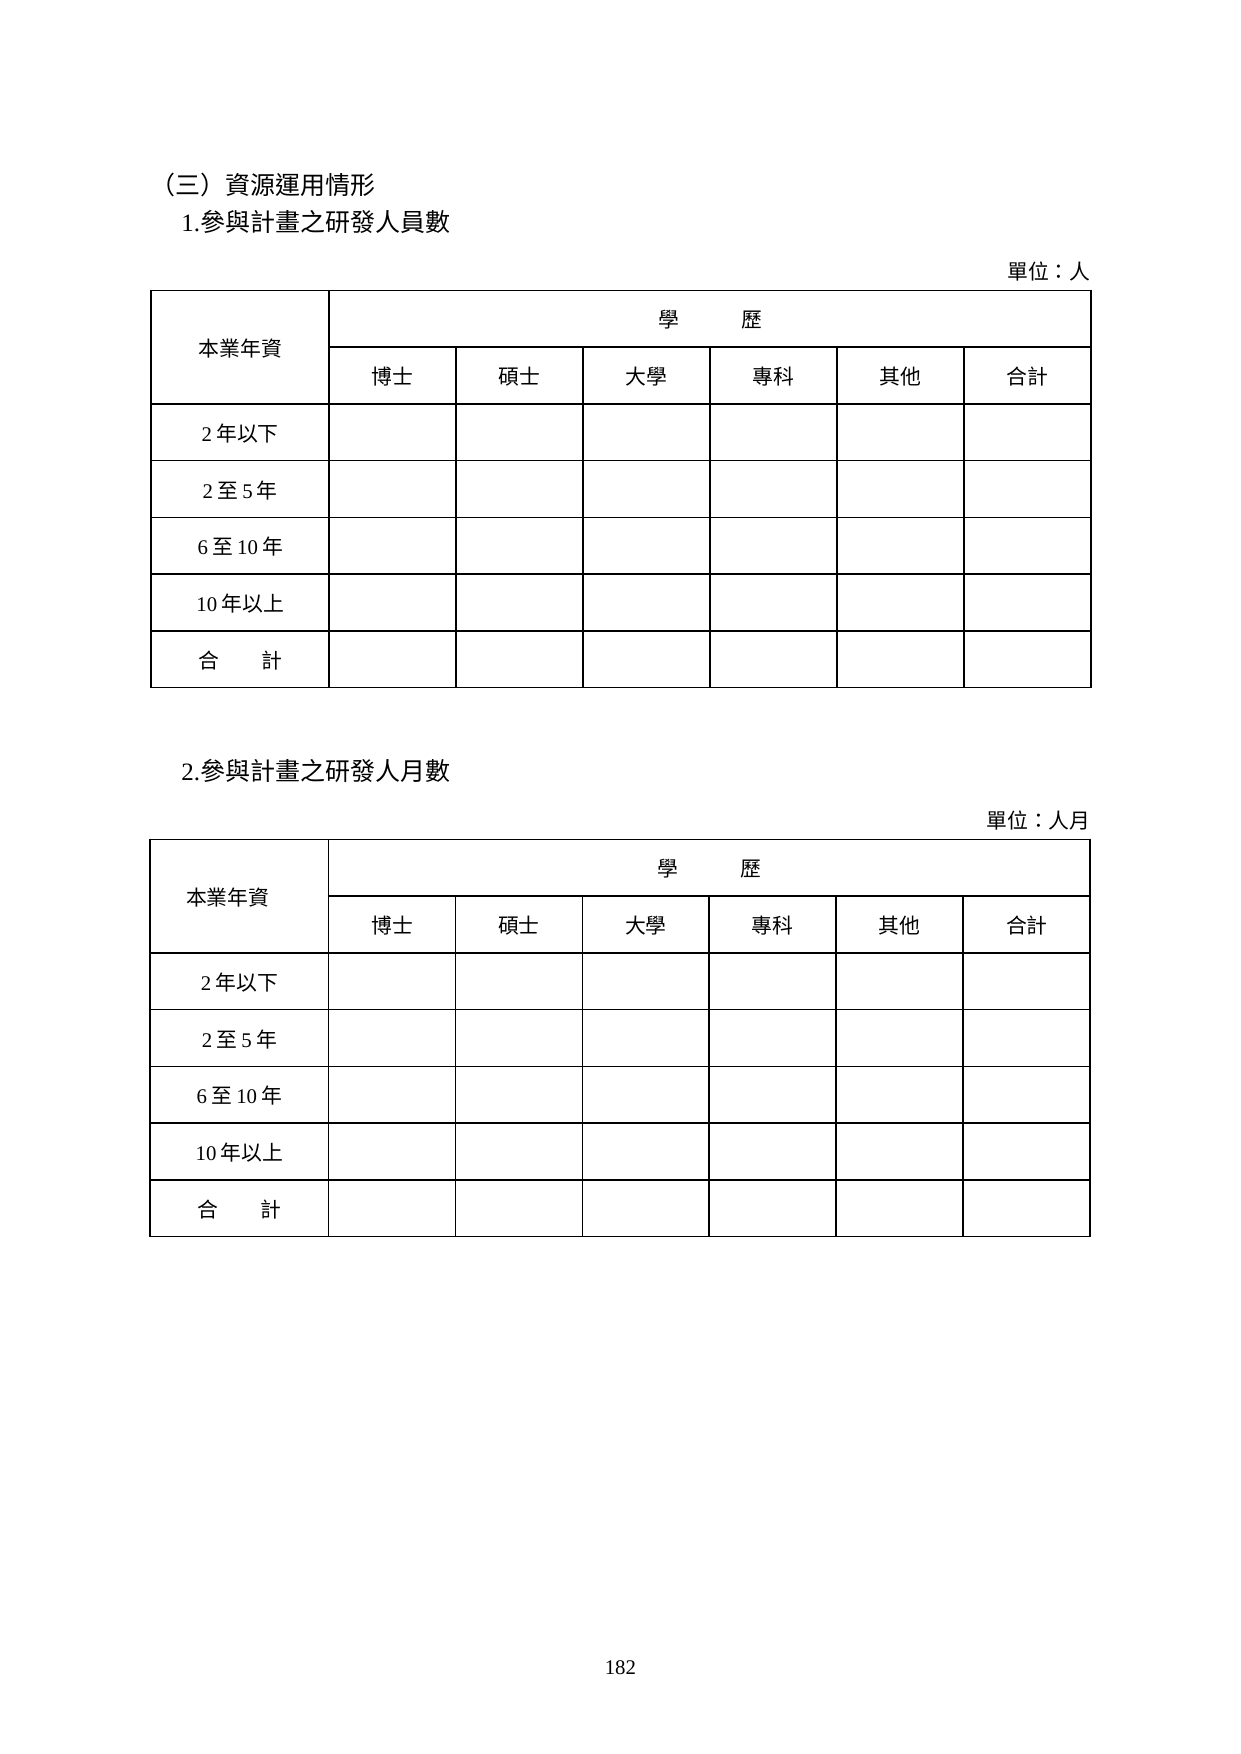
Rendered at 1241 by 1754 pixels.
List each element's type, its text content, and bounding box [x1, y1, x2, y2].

text 2.參與計畫之研發人月數 [150, 751, 1090, 788]
table_cell [456, 1067, 582, 1122]
table_cell [837, 1181, 962, 1236]
table_cell [710, 1067, 835, 1122]
table_cell [584, 575, 709, 630]
table_cell 10年以上 [152, 575, 328, 630]
table_cell [329, 1067, 455, 1122]
table_cell [330, 518, 455, 573]
table_cell [711, 575, 836, 630]
table_cell [329, 1181, 455, 1236]
table_cell [584, 405, 709, 460]
table_cell [583, 954, 708, 1009]
table_cell 2年以下 [152, 405, 328, 460]
text 單位：人 [209, 252, 1090, 289]
table_header 學 歷 [329, 840, 1089, 895]
table_cell [838, 518, 963, 573]
table_cell [584, 461, 709, 517]
table_cell [457, 405, 582, 460]
table_cell [710, 1181, 835, 1236]
table_cell 其他 [837, 897, 962, 952]
table_cell [711, 405, 836, 460]
table_cell [711, 632, 836, 687]
table_cell [837, 1010, 962, 1066]
table_cell [710, 1010, 835, 1066]
table_cell 6至10年 [152, 518, 328, 573]
table_cell [838, 632, 963, 687]
table_cell [837, 954, 962, 1009]
table_cell 10年以上 [151, 1124, 328, 1179]
text 單位：人月 [209, 801, 1090, 838]
table_cell [456, 954, 582, 1009]
table_cell 合計 [964, 897, 1089, 952]
table_cell 專科 [711, 348, 836, 403]
table_header 本業年資 [151, 840, 328, 952]
table_cell 博士 [329, 897, 455, 952]
table_cell [838, 405, 963, 460]
table_cell [964, 1124, 1089, 1179]
table_cell [711, 518, 836, 573]
table_cell [457, 518, 582, 573]
table_cell 博士 [330, 348, 455, 403]
text （三）資源運用情形 [150, 164, 1090, 202]
table_header 本業年資 [152, 291, 328, 403]
table_cell 合計 [965, 348, 1090, 403]
table_cell [837, 1067, 962, 1122]
table_cell [583, 1124, 708, 1179]
table_cell 2至5年 [152, 461, 328, 517]
table_cell [710, 954, 835, 1009]
table_cell [965, 461, 1090, 517]
table_cell 專科 [710, 897, 835, 952]
table_cell 碩士 [456, 897, 582, 952]
table_cell [964, 1067, 1089, 1122]
text 1.參與計畫之研發人員數 [150, 202, 1090, 239]
table_cell [965, 575, 1090, 630]
table_cell [456, 1124, 582, 1179]
table_cell [583, 1067, 708, 1122]
table_cell [329, 954, 455, 1009]
table_cell [330, 575, 455, 630]
table_cell 2年以下 [151, 954, 328, 1009]
table_cell 其他 [838, 348, 963, 403]
table_cell [330, 632, 455, 687]
table_cell [965, 518, 1090, 573]
table_cell [583, 1010, 708, 1066]
table_cell [964, 954, 1089, 1009]
table_cell 合 計 [151, 1181, 328, 1236]
table_cell [456, 1010, 582, 1066]
table_cell [457, 461, 582, 517]
table_cell [964, 1010, 1089, 1066]
table_cell [711, 461, 836, 517]
table_cell [456, 1181, 582, 1236]
table_header 學 歷 [330, 291, 1090, 346]
table_cell 大學 [584, 348, 709, 403]
table_cell [965, 405, 1090, 460]
table_cell [584, 632, 709, 687]
table_cell [457, 575, 582, 630]
table_cell [330, 461, 455, 517]
table_cell [329, 1124, 455, 1179]
table_cell [583, 1181, 708, 1236]
table_cell [710, 1124, 835, 1179]
table_cell [584, 518, 709, 573]
table_cell 2至5年 [151, 1010, 328, 1066]
table_cell [837, 1124, 962, 1179]
table_cell [838, 461, 963, 517]
table_cell 碩士 [457, 348, 582, 403]
table_cell [330, 405, 455, 460]
table_cell 合 計 [152, 632, 328, 687]
table_cell [964, 1181, 1089, 1236]
table_cell [965, 632, 1090, 687]
table_cell 大學 [583, 897, 708, 952]
table_cell [457, 632, 582, 687]
table_cell [838, 575, 963, 630]
table_cell 6至10年 [151, 1067, 328, 1122]
table_cell [329, 1010, 455, 1066]
